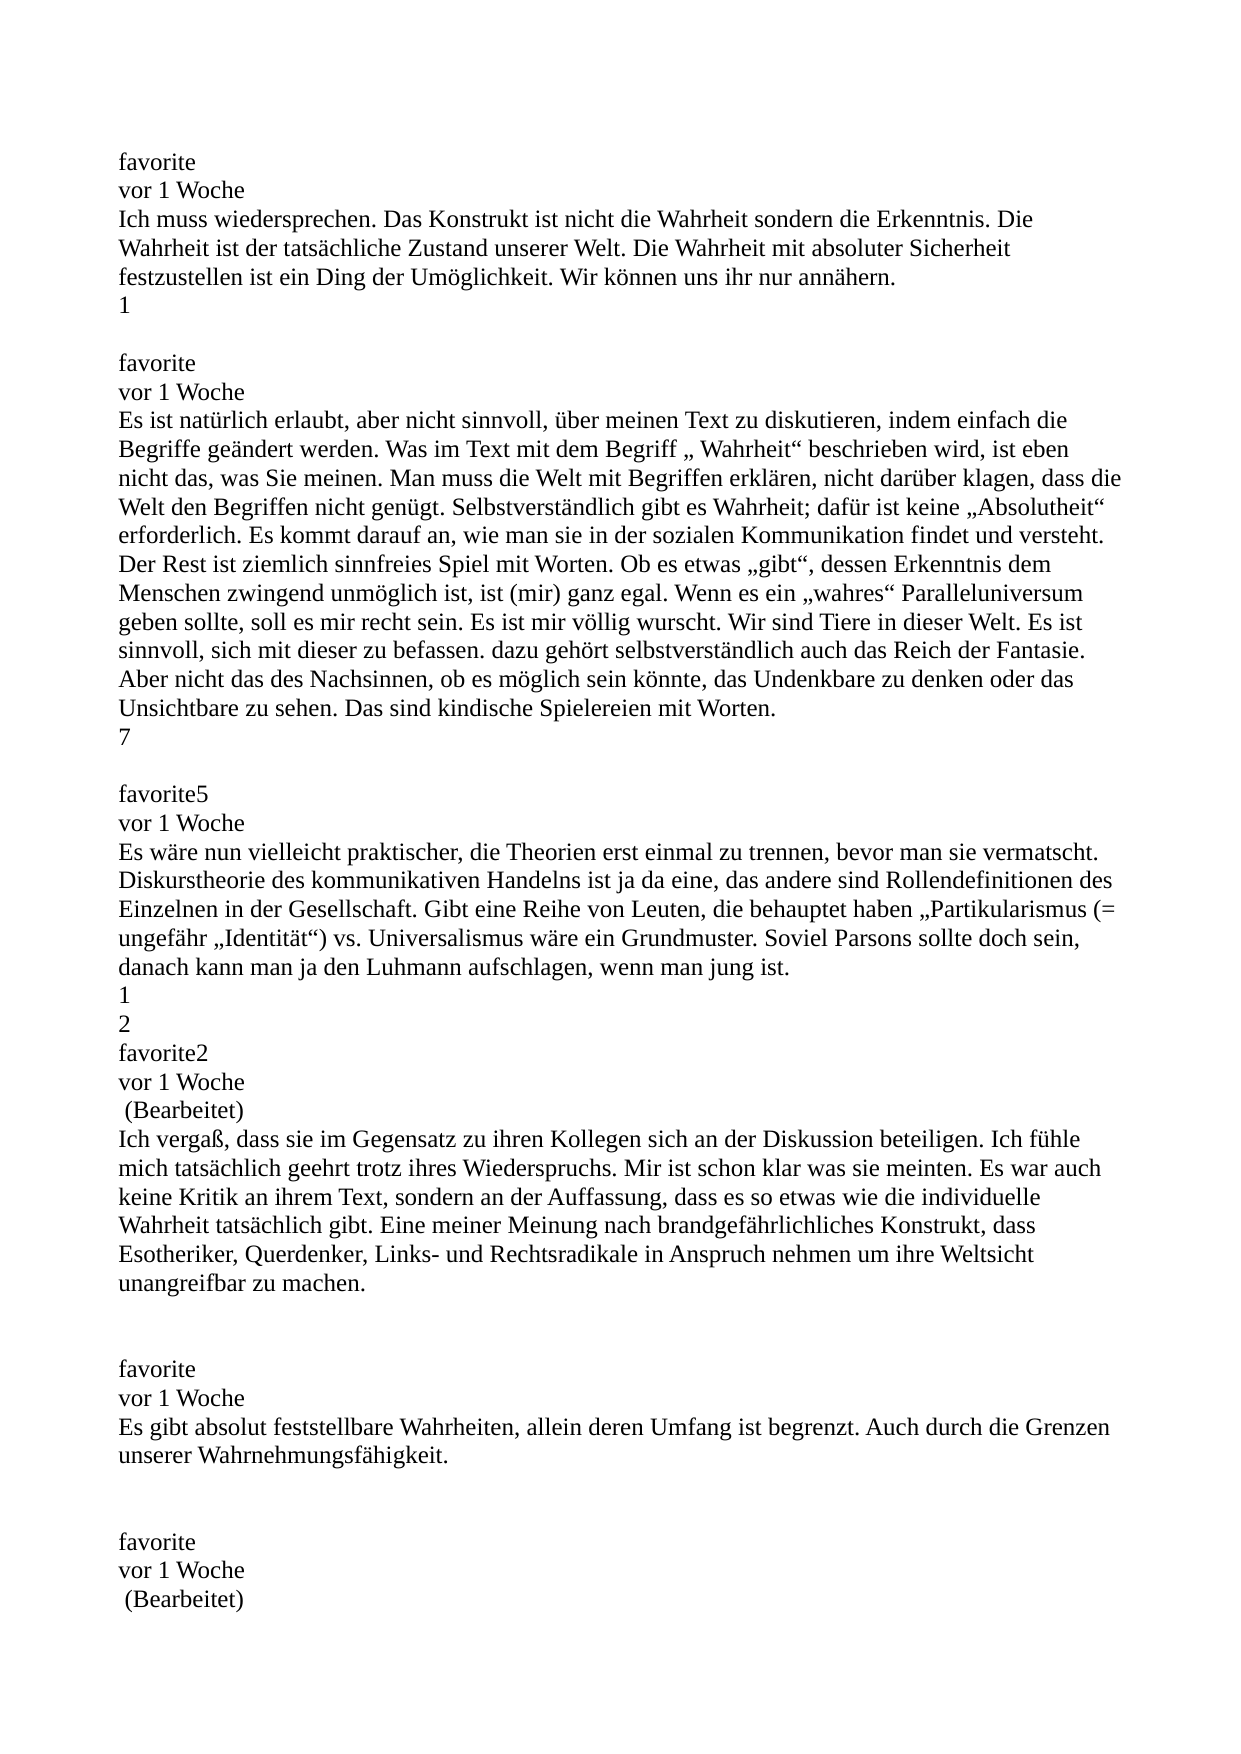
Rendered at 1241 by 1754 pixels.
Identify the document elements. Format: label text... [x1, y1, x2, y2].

text Es wäre nun vielleicht praktischer, die Theorien erst einmal zu trennen, bevor man sie vermatscht. Diskurstheorie des kommunikativen Handelns ist ja da eine, das andere sind Rollendefinitionen des Einzelnen in der Gesellschaft. Gibt eine Reihe von Leuten, die behauptet haben „Partikularismus (= ungefähr „Identität“) vs. Universalismus wäre ein Grundmuster. Soviel Parsons sollte doch sein, danach kann man ja den Luhmann aufschlagen, wenn man jung ist. [118, 837, 1122, 981]
text Es gibt absolut feststellbare Wahrheiten, allein deren Umfang ist begrenzt. Auch durch die Grenzen unserer Wahrnehmungsfähigkeit. [118, 1412, 1122, 1469]
text vor 1 Woche [118, 1556, 1122, 1584]
text (Bearbeitet) [118, 1096, 1122, 1124]
text favorite [118, 147, 1122, 176]
text vor 1 Woche [118, 176, 1122, 204]
text Ich vergaß, dass sie im Gegensatz zu ihren Kollegen sich an der Diskussion beteiligen. Ich fühle mich tatsächlich geehrt trotz ihres Wiederspruchs. Mir ist schon klar was sie meinten. Es war auch keine Kritik an ihrem Text, sondern an der Auffassung, dass es so etwas wie die individuelle Wahrheit tatsächlich gibt. Eine meiner Meinung nach brandgefährlichliches Konstrukt, dass Esotheriker, Querdenker, Links- und Rechtsradikale in Anspruch nehmen um ihre Weltsicht unangreifbar zu machen. [118, 1124, 1122, 1297]
text 7 [118, 722, 1122, 751]
text 2 [118, 1009, 1122, 1038]
text favorite [118, 348, 1122, 377]
text Es ist natürlich erlaubt, aber nicht sinnvoll, über meinen Text zu diskutieren, indem einfach die Begriffe geändert werden. Was im Text mit dem Begriff „ Wahrheit“ beschrieben wird, ist eben nicht das, was Sie meinen. Man muss die Welt mit Begriffen erklären, nicht darüber klagen, dass die Welt den Begriffen nicht genügt. Selbstverständlich gibt es Wahrheit; dafür ist keine „Absolutheit“ erforderlich. Es kommt darauf an, wie man sie in der sozialen Kommunikation findet und versteht. Der Rest ist ziemlich sinnfreies Spiel mit Worten. Ob es etwas „gibt“, dessen Erkenntnis dem Menschen zwingend unmöglich ist, ist (mir) ganz egal. Wenn es ein „wahres“ Paralleluniversum geben sollte, soll es mir recht sein. Es ist mir völlig wurscht. Wir sind Tiere in dieser Welt. Es ist sinnvoll, sich mit dieser zu befassen. dazu gehört selbstverständlich auch das Reich der Fantasie. Aber nicht das des Nachsinnen, ob es möglich sein könnte, das Undenkbare zu denken oder das Unsichtbare zu sehen. Das sind kindische Spielereien mit Worten. [118, 406, 1122, 722]
text favorite [118, 1527, 1122, 1556]
text vor 1 Woche [118, 808, 1122, 837]
text vor 1 Woche [118, 1067, 1122, 1096]
text 1 [118, 291, 1122, 319]
text favorite [118, 1354, 1122, 1383]
text 1 [118, 981, 1122, 1009]
text (Bearbeitet) [118, 1584, 1122, 1613]
text favorite2 [118, 1038, 1122, 1067]
text vor 1 Woche [118, 377, 1122, 406]
text favorite5 [118, 779, 1122, 808]
text vor 1 Woche [118, 1383, 1122, 1412]
text Ich muss wiedersprechen. Das Konstrukt ist nicht die Wahrheit sondern die Erkenntnis. Die Wahrheit ist der tatsächliche Zustand unserer Welt. Die Wahrheit mit absoluter Sicherheit festzustellen ist ein Ding der Umöglichkeit. Wir können uns ihr nur annähern. [118, 204, 1122, 291]
